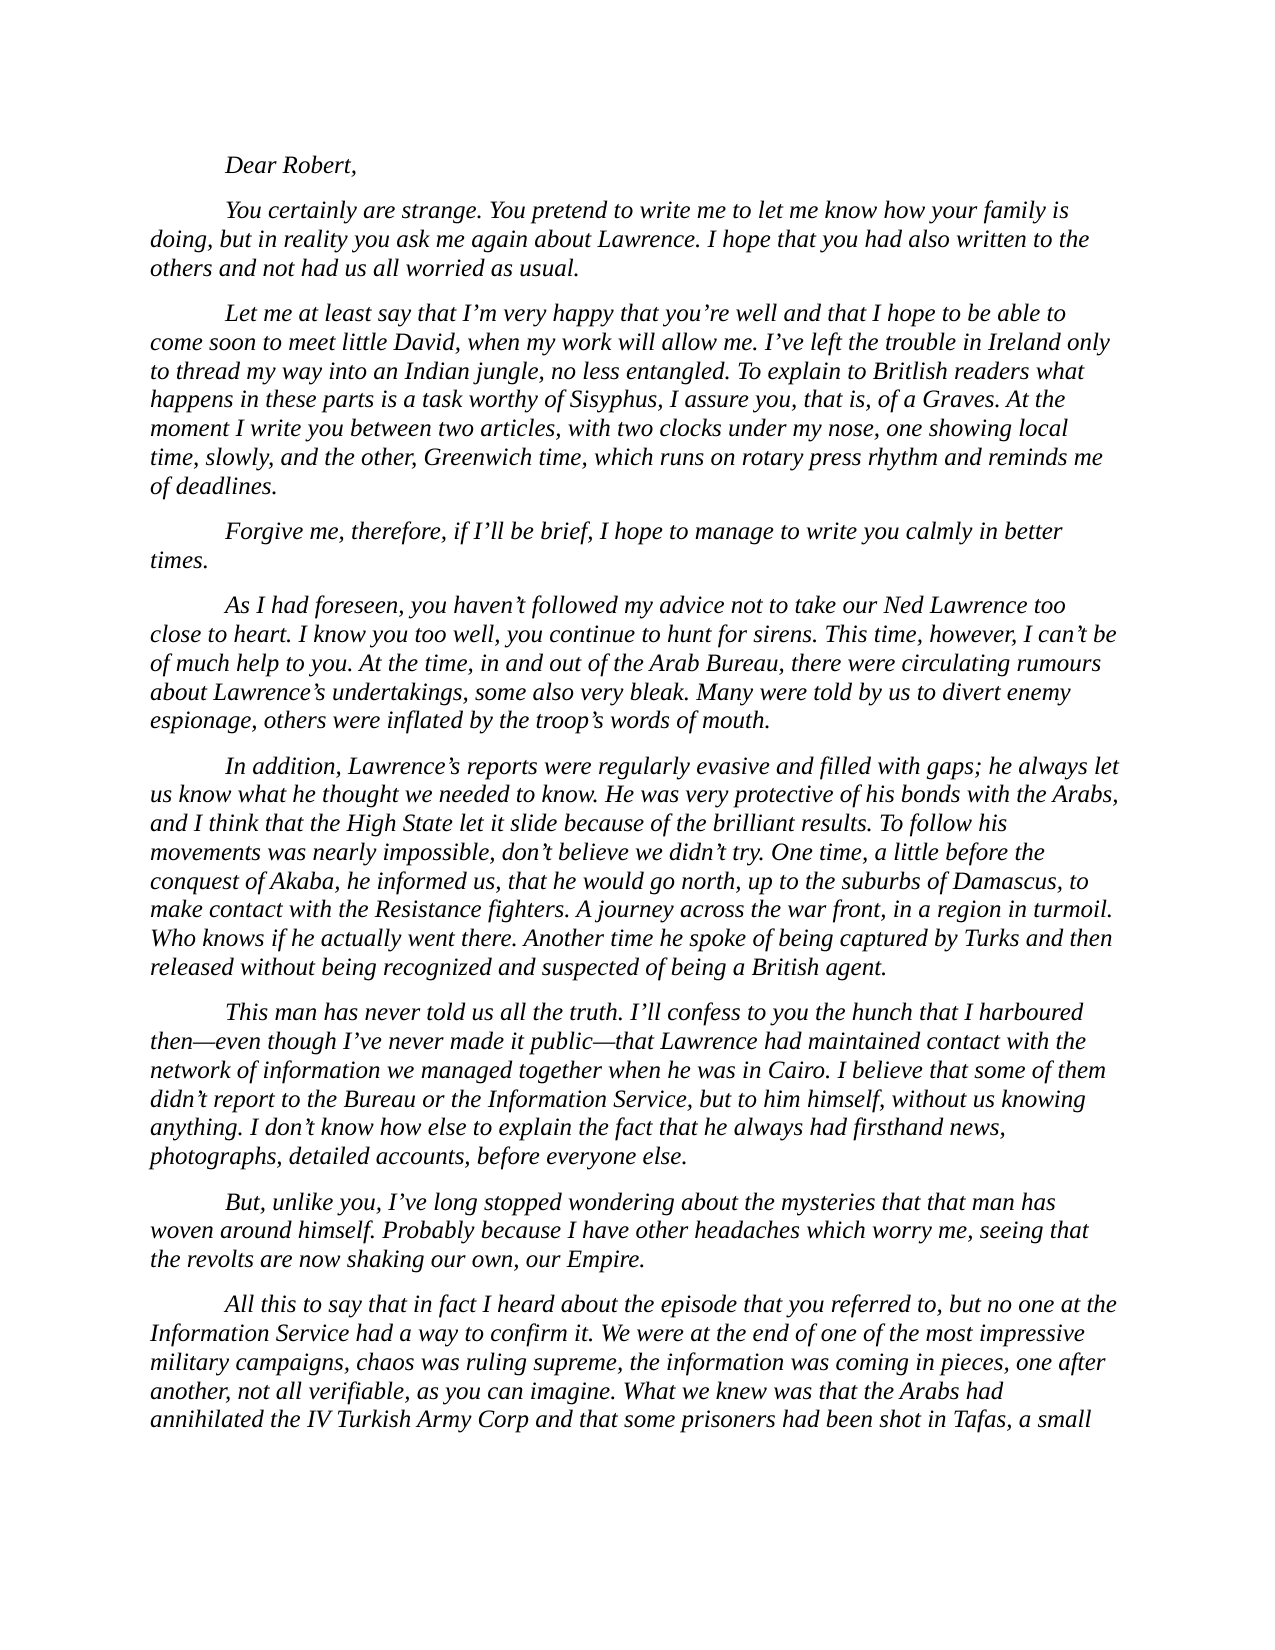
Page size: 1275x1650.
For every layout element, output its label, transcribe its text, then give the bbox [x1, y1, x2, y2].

text All this to say that in fact I heard about the episode that you referred to, but no one at the Information Service had a way to confirm it. We were at the end of one of the most impressive military campaigns, chaos was ruling supreme, the information was coming in pieces, one after another, not all verifiable, as you can imagine. What we knew was that the Arabs had annihilated the IV Turkish Army Corp and that some prisoners had been shot in Tafas, a small [150, 1289, 1125, 1433]
text Forgive me, therefore, if I’ll be brief, I hope to manage to write you calmly in better times. [150, 516, 1125, 574]
text But, unlike you, I’ve long stopped wondering about the mysteries that that man has woven around himself. Probably because I have other headaches which worry me, seeing that the revolts are now shaking our own, our Empire. [150, 1187, 1125, 1273]
text In addition, Lawrence’s reports were regularly evasive and filled with gaps; he always let us know what he thought we needed to know. He was very protective of his bonds with the Arabs, and I think that the High State let it slide because of the brilliant results. To follow his movements was nearly impossible, don’t believe we didn’t try. One time, a little before the conquest of Akaba, he informed us, that he would go north, up to the suburbs of Damascus, to make contact with the Resistance fighters. A journey across the war front, in a region in turmoil. Who knows if he actually went there. Another time he spoke of being captured by Turks and then released without being recognized and suspected of being a British agent. [150, 751, 1125, 981]
text As I had foreseen, you haven’t followed my advice not to take our Ned Lawrence too close to heart. I know you too well, you continue to hunt for sirens. This time, however, I can’t be of much help to you. At the time, in and out of the Arab Bureau, there were circulating rumours about Lawrence’s undertakings, some also very bleak. Many were told by us to divert enemy espionage, others were inflated by the troop’s words of mouth. [150, 590, 1125, 734]
text Dear Robert, [150, 150, 1125, 179]
text Let me at least say that I’m very happy that you’re well and that I hope to be able to come soon to meet little David, when my work will allow me. I’ve left the trouble in Ireland only to thread my way into an Indian jungle, no less entangled. To explain to Britlish readers what happens in these parts is a task worthy of Sisyphus, I assure you, that is, of a Graves. At the moment I write you between two articles, with two clocks under my nose, one showing local time, slowly, and the other, Greenwich time, which runs on rotary press rhythm and reminds me of deadlines. [150, 298, 1125, 499]
text You certainly are strange. You pretend to write me to let me know how your family is doing, but in reality you ask me again about Lawrence. I hope that you had also written to the others and not had us all worried as usual. [150, 195, 1125, 282]
text This man has never told us all the truth. I’ll confess to you the hunch that I harboured then—even though I’ve never made it public—that Lawrence had maintained contact with the network of information we managed together when he was in Cairo. I believe that some of them didn’t report to the Bureau or the Information Service, but to him himself, without us knowing anything. I don’t know how else to explain the fact that he always had firsthand news, photographs, detailed accounts, before everyone else. [150, 997, 1125, 1170]
